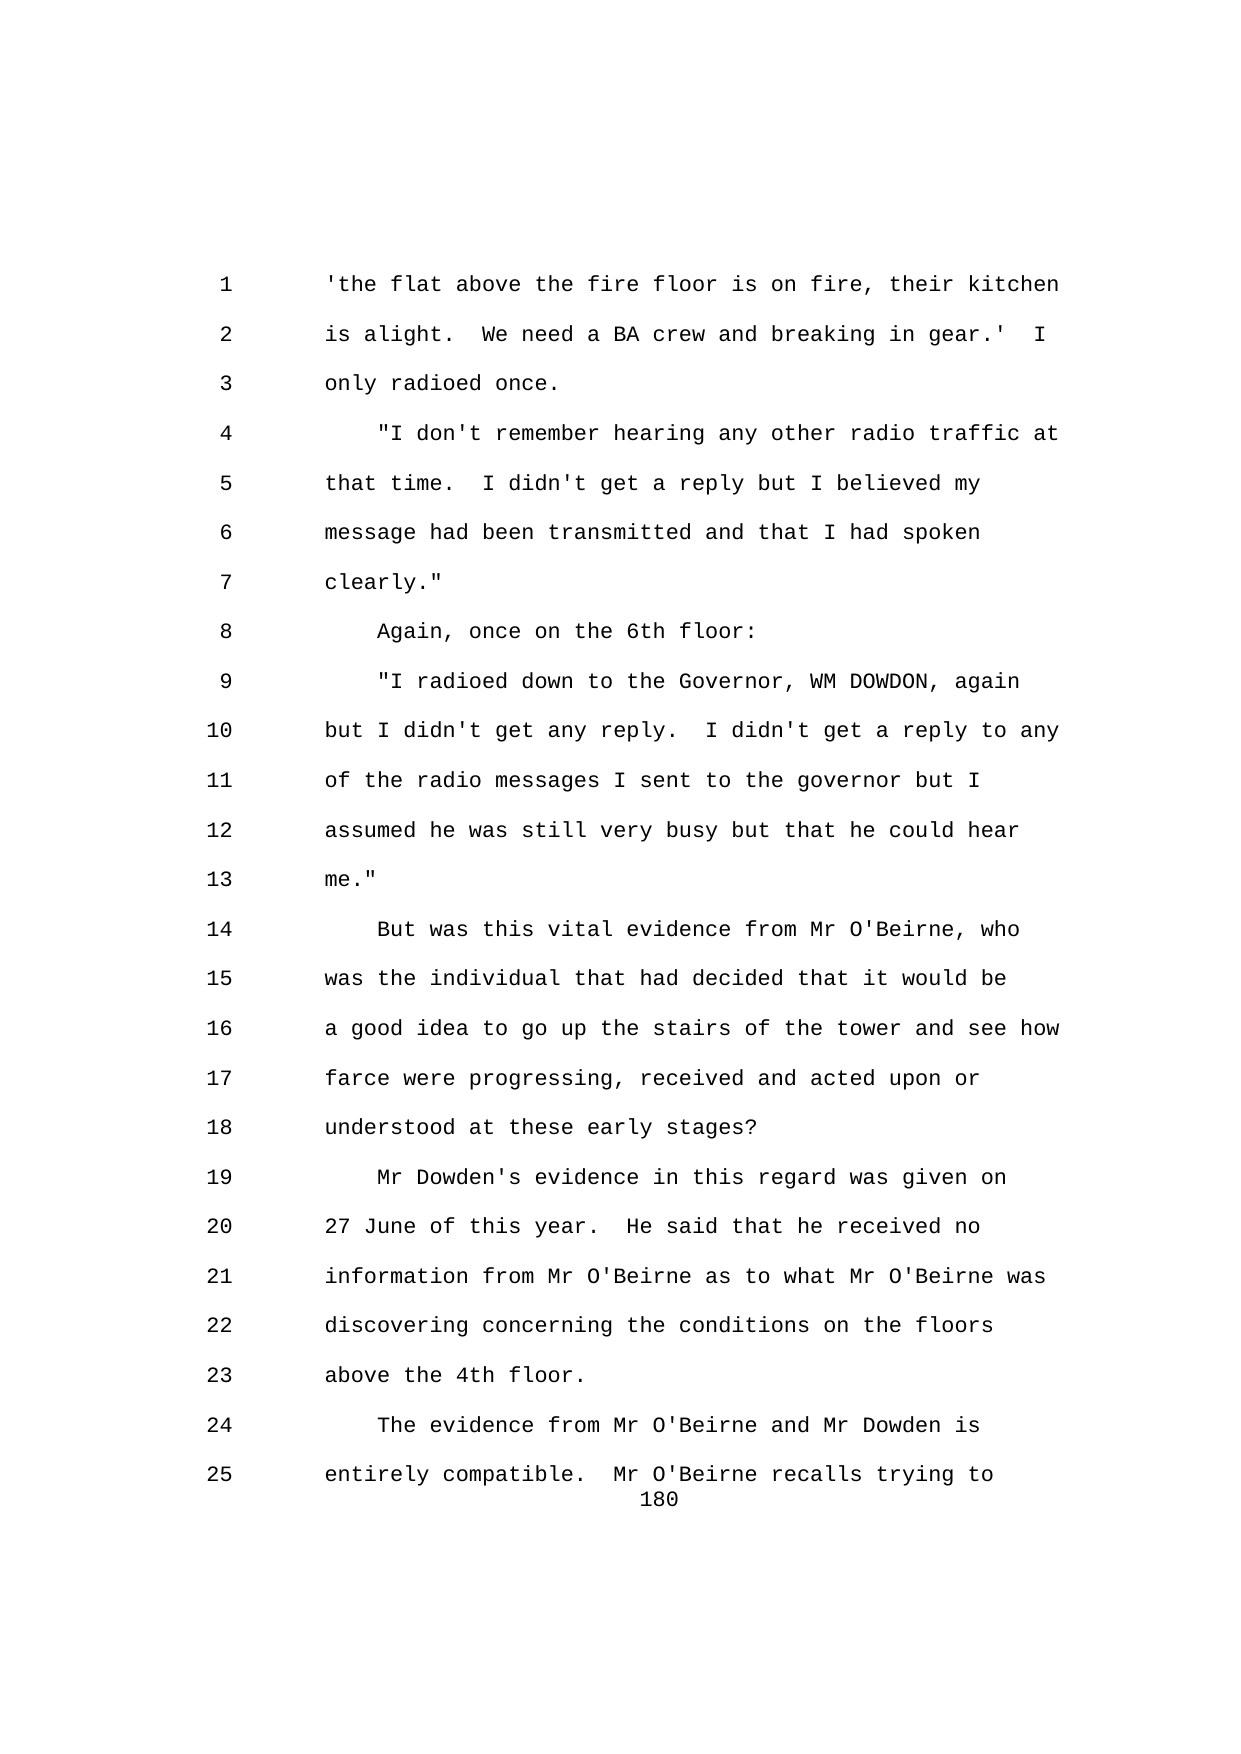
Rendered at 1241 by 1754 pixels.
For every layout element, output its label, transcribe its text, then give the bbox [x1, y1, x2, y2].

text 7 clearly." [75, 571, 1165, 596]
text 11 of the radio messages I sent to the governor but I [75, 769, 1165, 794]
text 19 Mr Dowden's evidence in this regard was given on [75, 1166, 1165, 1191]
text 4 "I don't remember hearing any other radio traffic at [75, 422, 1165, 447]
text 3 only radioed once. [75, 372, 1165, 397]
text 25 entirely compatible. Mr O'Beirne recalls trying to [75, 1463, 1165, 1488]
text 9 "I radioed down to the Governor, WM DOWDON, again [75, 670, 1165, 695]
text 5 that time. I didn't get a reply but I believed my [75, 472, 1165, 496]
text 2 is alight. We need a BA crew and breaking in gear.' I [75, 323, 1165, 348]
text 1 'the flat above the fire floor is on fire, their kitchen [75, 273, 1165, 298]
text 10 but I didn't get any reply. I didn't get a reply to any [75, 719, 1165, 744]
text 180 [75, 1488, 1165, 1513]
text 20 27 June of this year. He said that he received no [75, 1215, 1165, 1240]
text 15 was the individual that had decided that it would be [75, 967, 1165, 992]
text 8 Again, once on the 6th floor: [75, 620, 1165, 645]
text 21 information from Mr O'Beirne as to what Mr O'Beirne was [75, 1265, 1165, 1290]
text 12 assumed he was still very busy but that he could hear [75, 819, 1165, 843]
text 24 The evidence from Mr O'Beirne and Mr Dowden is [75, 1414, 1165, 1438]
text 16 a good idea to go up the stairs of the tower and see how [75, 1017, 1165, 1042]
text 6 message had been transmitted and that I had spoken [75, 521, 1165, 546]
text 17 farce were progressing, received and acted upon or [75, 1067, 1165, 1091]
text 18 understood at these early stages? [75, 1116, 1165, 1141]
text 13 me." [75, 868, 1165, 893]
text 23 above the 4th floor. [75, 1364, 1165, 1389]
text 22 discovering concerning the conditions on the floors [75, 1314, 1165, 1339]
text 14 But was this vital evidence from Mr O'Beirne, who [75, 918, 1165, 943]
